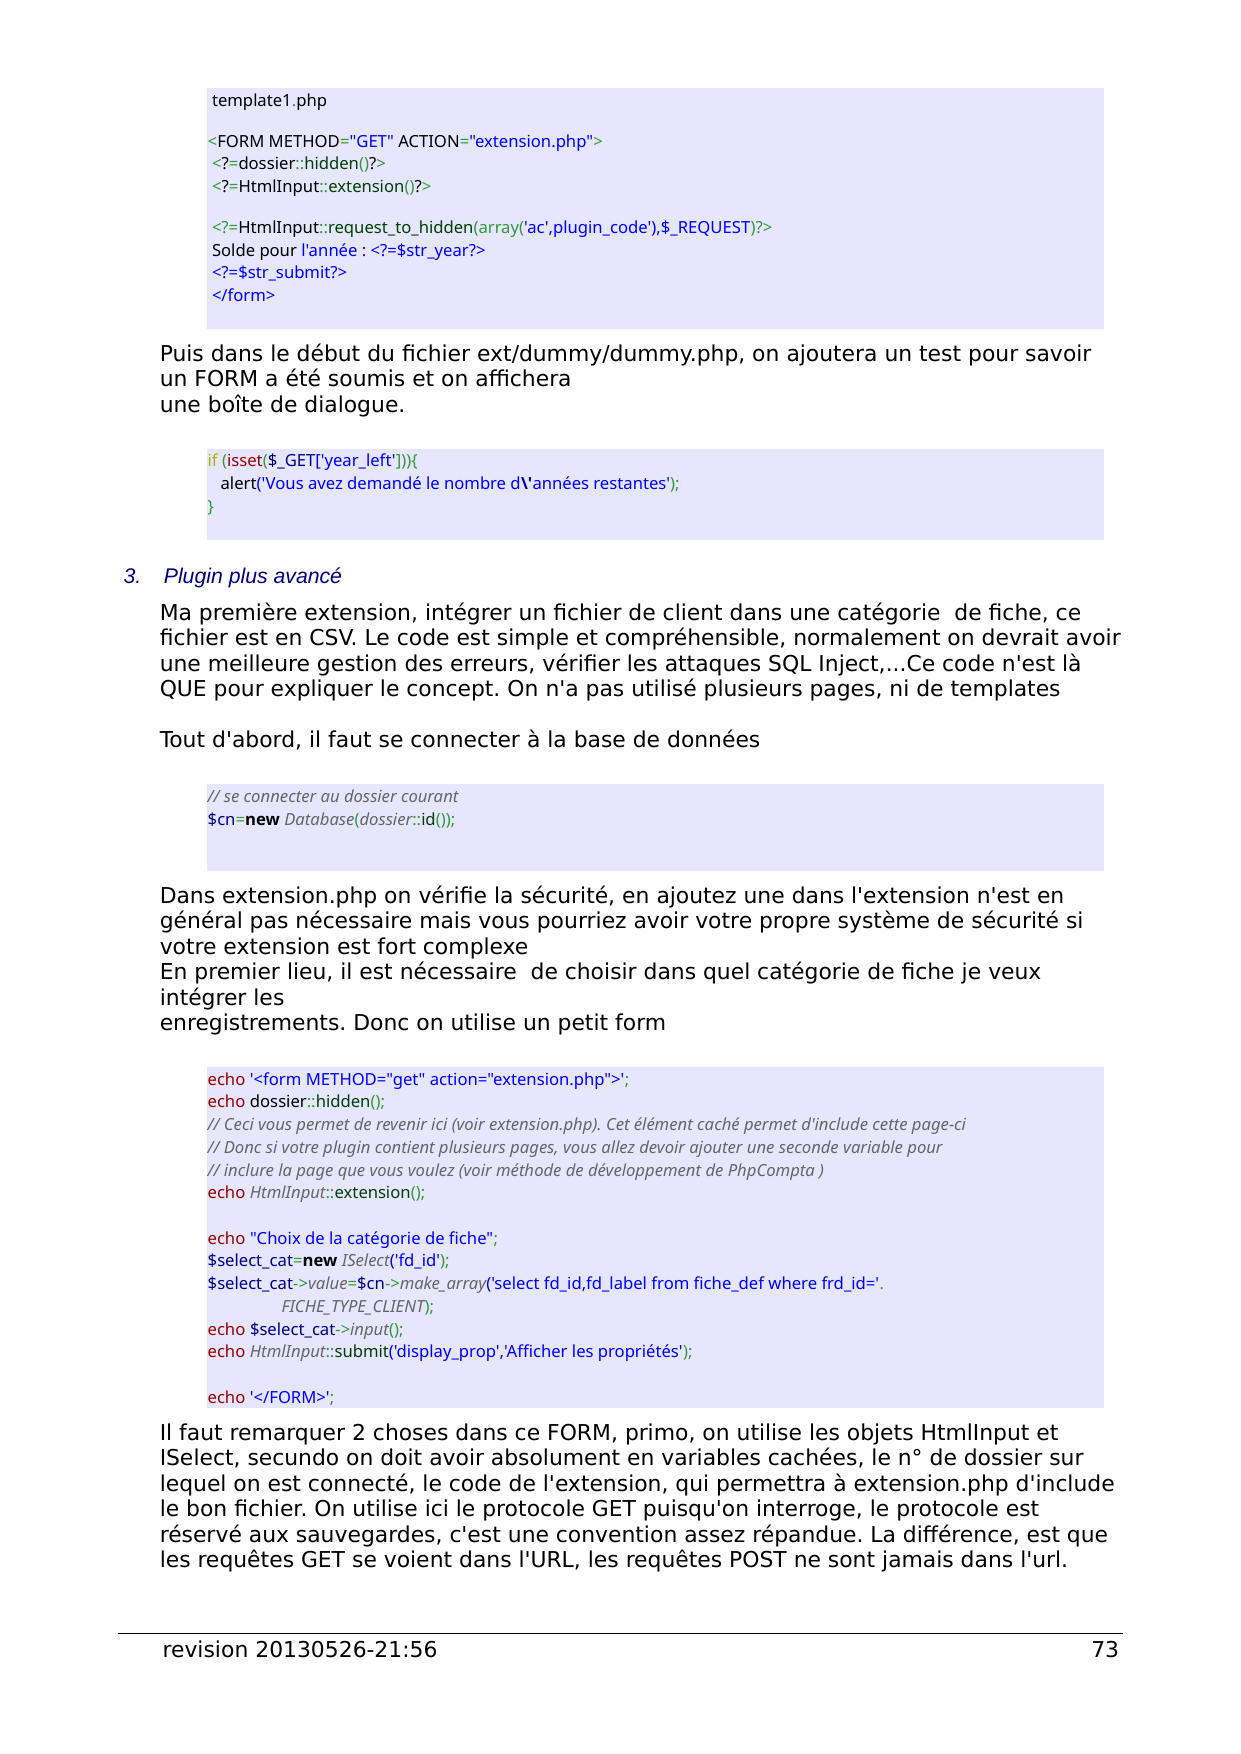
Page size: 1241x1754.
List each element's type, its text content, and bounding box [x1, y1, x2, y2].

text template1.php [207, 88, 1104, 111]
subtitle Plugin plus avancé [117, 564, 1123, 588]
text echo '<form METHOD="get" action="extension.php">'; echo dossier::hidden(); // Ceci vous permet de revenir ici (voir extension.php). Cet élément caché permet d'include cette page-ci // Donc si votre plugin contient plusieurs pages, vous allez devoir ajouter une seconde variable pour // inclure la page que vous voulez (voir méthode de développement de PhpCompta ) echo HtmlInput::extension(); echo "Choix de la catégorie de fiche"; $select_cat=new ISelect('fd_id'); $select_cat->value=$cn->make_array('select fd_id,fd_label from fiche_def where frd_id='. FICHE_TYPE_CLIENT); echo $select_cat->input(); echo HtmlInput::submit('display_prop','Afficher les propriétés'); echo '</FORM>'; [207, 1067, 1104, 1408]
text if (isset($_GET['year_left'])){ alert('Vous avez demandé le nombre d\'années restantes'); } [207, 449, 1104, 540]
text <FORM METHOD="GET" ACTION="extension.php"> <?=dossier::hidden()?> <?=HtmlInput::extension()?> [207, 129, 1104, 197]
text Il faut remarquer 2 choses dans ce FORM, primo, on utilise les objets HtmlInput et ISelect, secundo on doit avoir absolument en variables cachées, le n° de dossier sur lequel on est connecté, le code de l'extension, qui permettra à extension.php d'include le bon fichier. On utilise ici le protocole GET puisqu'on interroge, le protocole est réservé aux sauvegardes, c'est une convention assez répandue. La différence, est que les requêtes GET se voient dans l'URL, les requêtes POST ne sont jamais dans l'url. [159, 1420, 1123, 1599]
text Puis dans le début du fichier ext/dummy/dummy.php, on ajoutera un test pour savoir un FORM a été soumis et on affichera une boîte de dialogue. [159, 341, 1123, 443]
text Dans extension.php on vérifie la sécurité, en ajoutez une dans l'extension n'est en général pas nécessaire mais vous pourriez avoir votre propre système de sécurité si votre extension est fort complexe [159, 883, 1123, 959]
text <?=HtmlInput::request_to_hidden(array('ac',plugin_code'),$_REQUEST)?> Solde pour l'année : <?=$str_year?> <?=$str_submit?> </form> [207, 215, 1104, 329]
text En premier lieu, il est nécessaire de choisir dans quel catégorie de fiche je veux intégrer les enregistrements. Donc on utilise un petit form [159, 959, 1123, 1036]
text Ma première extension, intégrer un fichier de client dans une catégorie de fiche, ce fichier est en CSV. Le code est simple et compréhensible, normalement on devrait avoir une meilleure gestion des erreurs, vérifier les attaques SQL Inject,...Ce code n'est là QUE pour expliquer le concept. On n'a pas utilisé plusieurs pages, ni de templates [159, 600, 1123, 702]
text Tout d'abord, il faut se connecter à la base de données [159, 727, 1123, 753]
text // se connecter au dossier courant $cn=new Database(dossier::id()); [207, 784, 1104, 830]
